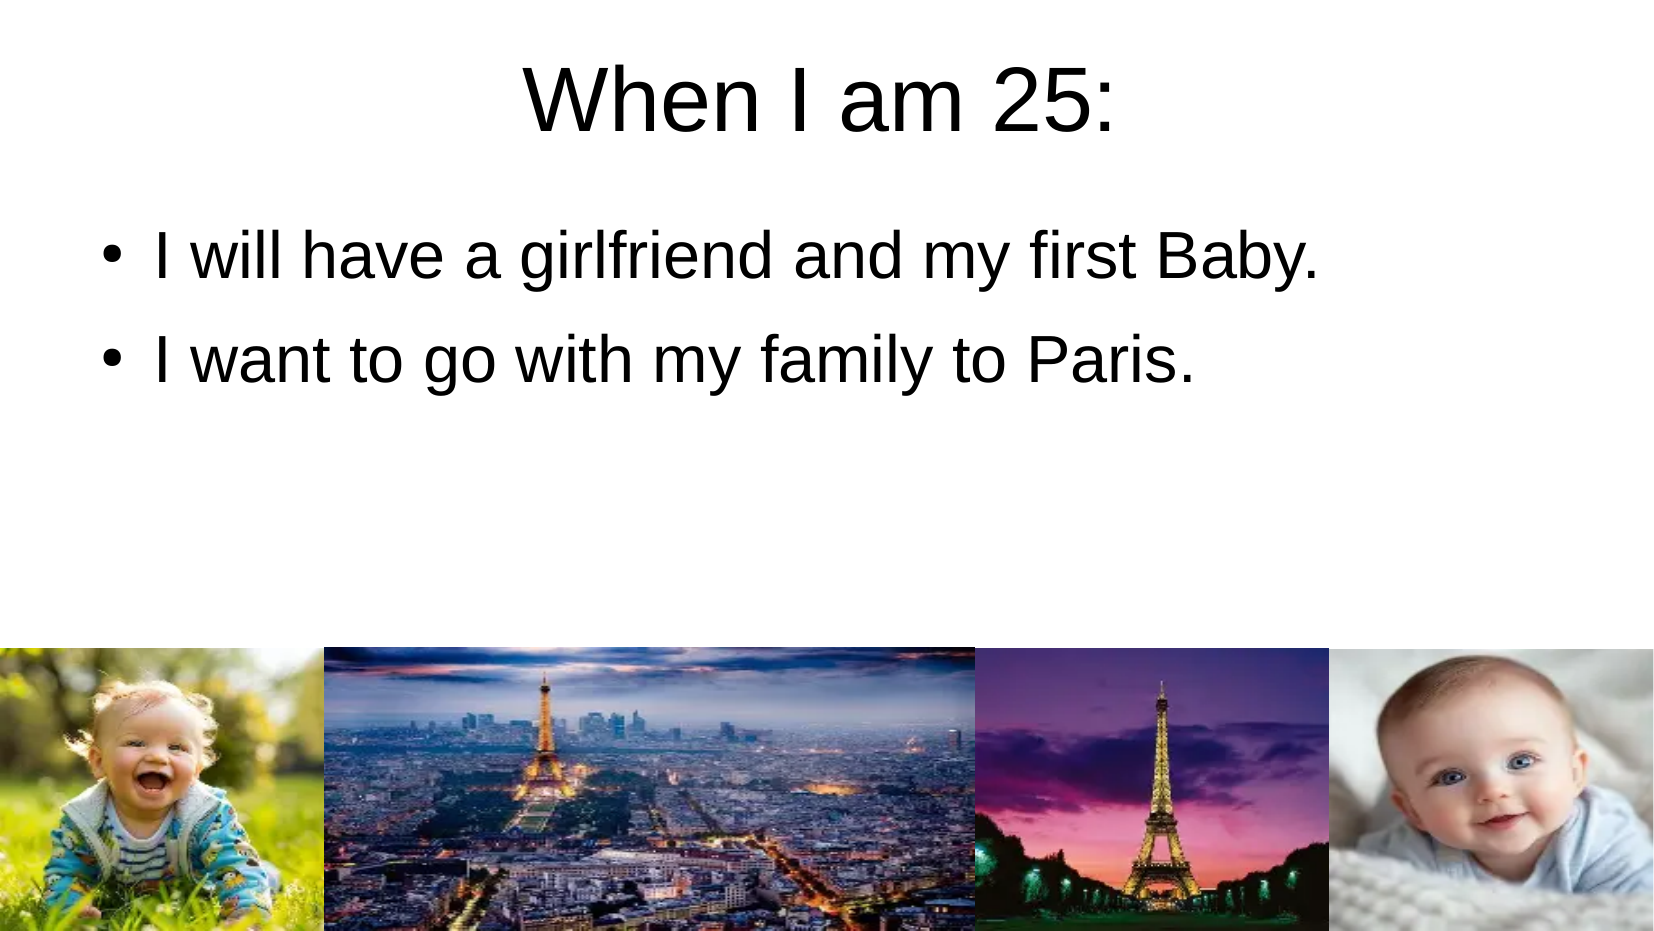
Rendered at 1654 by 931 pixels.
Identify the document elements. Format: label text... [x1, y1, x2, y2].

title When I am 25: [76, 21, 1565, 178]
list I will have a girlfriend and my first Baby. I want to go with my family to Paris. [82, 217, 1571, 649]
picture [0, 647, 1654, 931]
